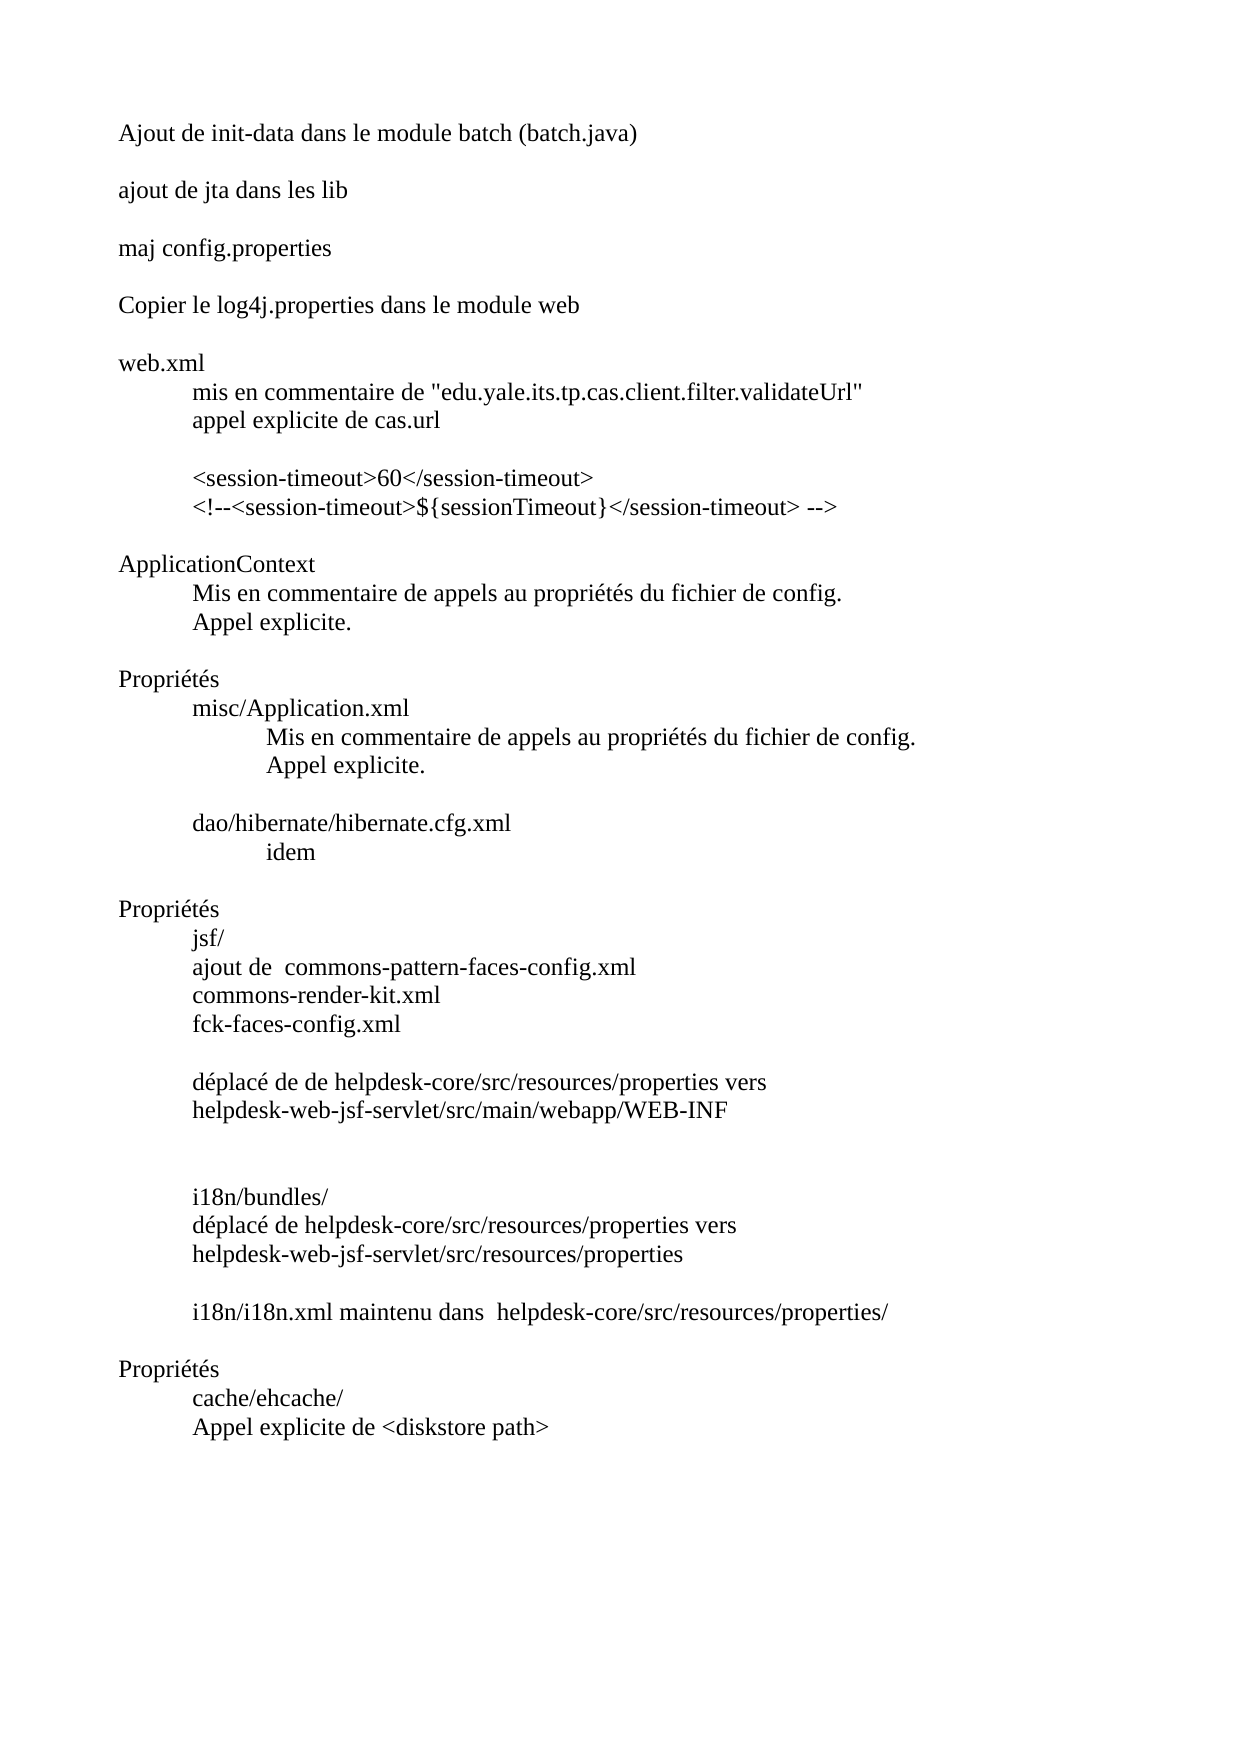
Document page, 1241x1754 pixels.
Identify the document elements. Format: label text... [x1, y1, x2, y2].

text Propriétés [118, 894, 1122, 923]
text <session-timeout>60</session-timeout> [118, 463, 1122, 492]
text misc/Application.xml [118, 693, 1122, 722]
text appel explicite de cas.url [118, 406, 1122, 434]
text ApplicationContext [118, 549, 1122, 578]
text Appel explicite. [118, 751, 1122, 779]
text i18n/i18n.xml maintenu dans helpdesk-core/src/resources/properties/ [118, 1297, 1122, 1326]
text Appel explicite de <diskstore path> [118, 1412, 1122, 1441]
text Mis en commentaire de appels au propriétés du fichier de config. [118, 578, 1122, 607]
text Ajout de init-data dans le module batch (batch.java) [118, 118, 1122, 147]
text Copier le log4j.properties dans le module web [118, 291, 1122, 319]
text <!--<session-timeout>${sessionTimeout}</session-timeout> --> [118, 492, 1122, 521]
text Propriétés [118, 664, 1122, 693]
text maj config.properties [118, 233, 1122, 262]
text Appel explicite. [118, 607, 1122, 636]
text ajout de commons-pattern-faces-config.xml [118, 952, 1122, 981]
text mis en commentaire de "edu.yale.its.tp.cas.client.filter.validateUrl" [118, 377, 1122, 406]
text i18n/bundles/ [118, 1182, 1122, 1211]
text Mis en commentaire de appels au propriétés du fichier de config. [118, 722, 1122, 751]
text commons-render-kit.xml [118, 981, 1122, 1009]
text déplacé de helpdesk-core/src/resources/properties vers helpdesk-web-jsf-servlet/src/resources/properties [118, 1211, 1122, 1268]
text fck-faces-config.xml [118, 1009, 1122, 1038]
text ajout de jta dans les lib [118, 176, 1122, 204]
text jsf/ [118, 923, 1122, 952]
text dao/hibernate/hibernate.cfg.xml [118, 808, 1122, 837]
text idem [118, 837, 1122, 866]
text déplacé de de helpdesk-core/src/resources/properties vers helpdesk-web-jsf-servlet/src/main/webapp/WEB-INF [118, 1067, 1122, 1124]
text web.xml [118, 348, 1122, 377]
text Propriétés [118, 1354, 1122, 1383]
text cache/ehcache/ [118, 1383, 1122, 1412]
